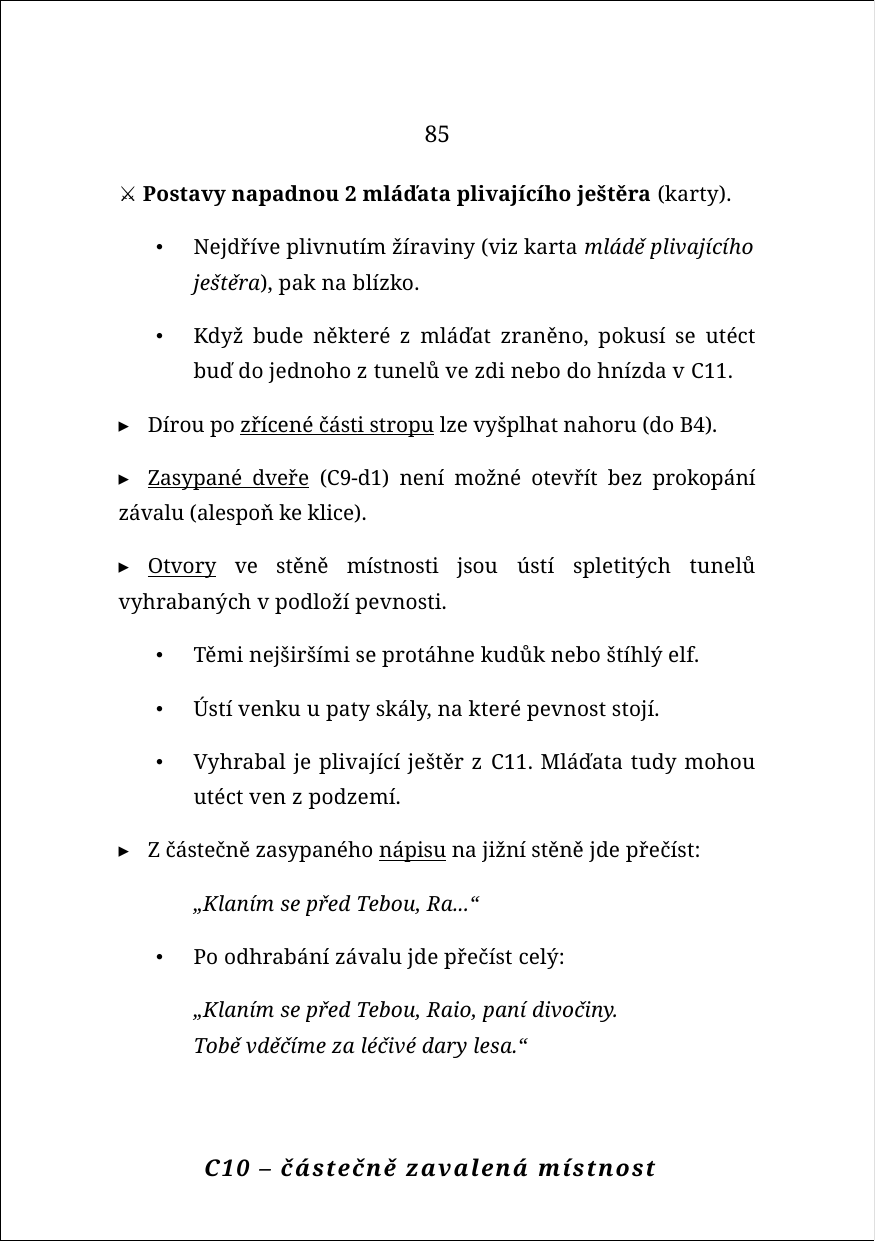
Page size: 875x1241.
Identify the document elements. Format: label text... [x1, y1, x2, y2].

text ▸ Zasypané dveře (C9-d1) není možné otevřít bez prokopání závalu (alespoň ke klice). [118, 463, 756, 527]
list „Klaním se před Tebou, Raio, paní divočiny. Tobě vděčíme za léčivé dary lesa.“ [156, 995, 756, 1059]
list Když bude některé z⁠ mláďat zraněno, pokusí se utéct buď do jednoho z⁠ tunelů ve zdi nebo do hnízda v⁠ C11. [156, 321, 756, 385]
text ▸ Dírou po zřícené části stropu lze vyšplhat nahoru (do B4). [118, 410, 756, 438]
text ⚔ Postavy napadnou 2 mláďata plivajícího ještěra (karty). [118, 179, 756, 207]
list Vyhrabal je plivající ještěr z⁠ C11. Mláďata tudy mohou utéct ven z⁠ podzemí. [156, 747, 756, 811]
list Nejdříve plivnutím žíraviny (viz karta mládě plivajícího ještěra), pak na blízko. [156, 232, 756, 296]
text ▸ Z⁠ částečně zasypaného nápisu na jižní stěně jde přečíst: [118, 836, 756, 864]
list Těmi nejširšími se protáhne kudůk nebo štíhlý elf. [156, 640, 756, 669]
list „Klaním se před Tebou, Ra...“ [156, 889, 756, 917]
list Ústí venku u⁠ paty skály, na které pevnost stojí. [156, 694, 756, 722]
list Po odhrabání závalu jde přečíst celý: [156, 942, 756, 971]
text ▸ Otvory ve stěně místnosti jsou ústí spletitých tunelů vyhrabaných v⁠ podloží pevnosti. [118, 552, 756, 616]
